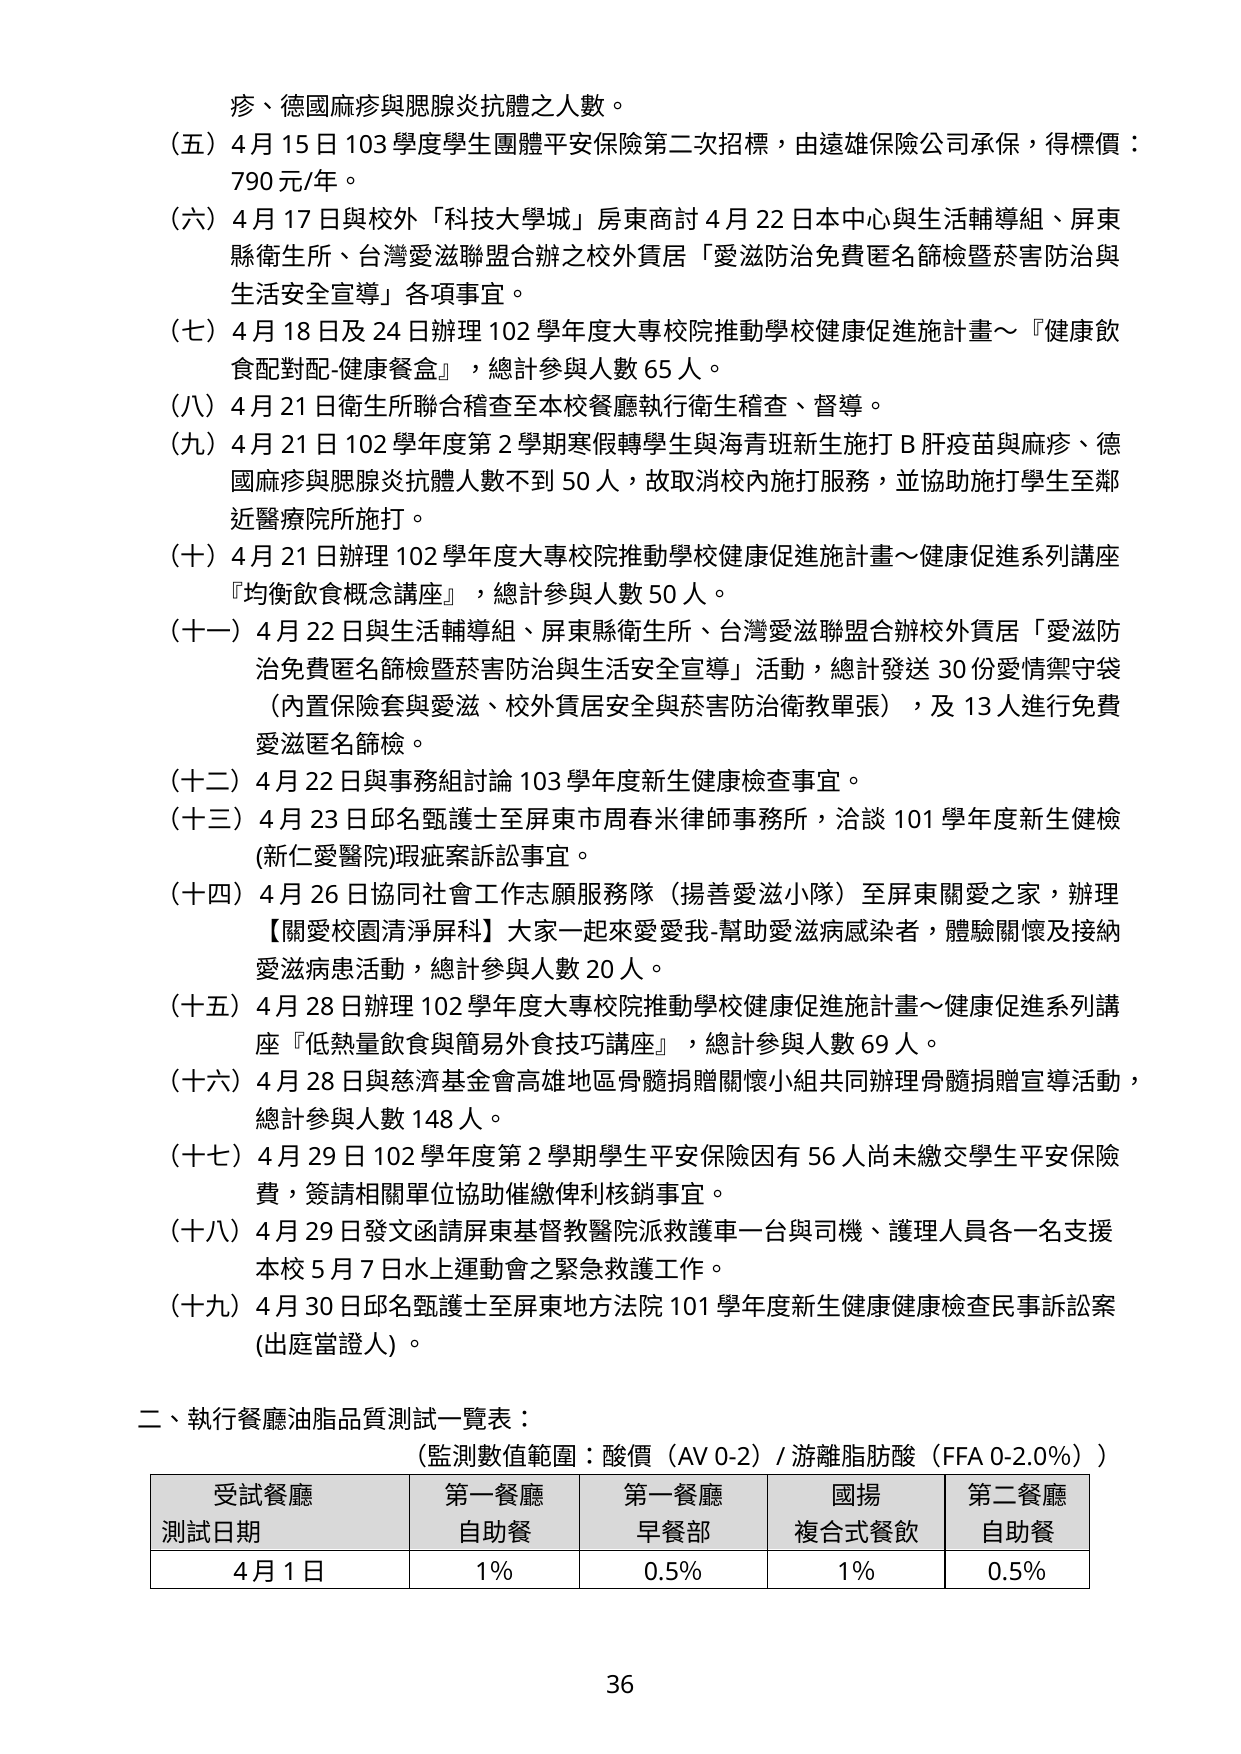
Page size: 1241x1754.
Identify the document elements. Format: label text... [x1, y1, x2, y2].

table_header 國揚 複合式餐飲 [768, 1475, 944, 1549]
text （十一）4月22日與生活輔導組、屏東縣衛生所、台灣愛滋聯盟合辦校外賃居「愛滋防治免費匿名篩檢暨菸害防治與生活安全宣導」活動，總計發送30份愛情禦守袋（內置保險套與愛滋、校外賃居安全與菸害防治衛教單張），及13人進行免費愛滋匿名篩檢。 [156, 611, 1122, 761]
text （十四）4月26日協同社會工作志願服務隊（揚善愛滋小隊）至屏東關愛之家，辦理【關愛校園清淨屏科】大家一起來愛愛我-幫助愛滋病感染者，體驗關懷及接納愛滋病患活動，總計參與人數20人。 [156, 873, 1122, 986]
table_header 第一餐廳 早餐部 [580, 1475, 767, 1549]
table_cell 4月1日 [151, 1551, 409, 1588]
table_header 第一餐廳 自助餐 [410, 1475, 579, 1549]
table_header 第二餐廳 自助餐 [946, 1475, 1089, 1549]
text 二、執行餐廳油脂品質測試一覽表： [137, 1398, 1122, 1436]
text （十二）4月22日與事務組討論103學年度新生健康檢查事宜。 [156, 761, 1122, 798]
table_header 受試餐廳 測試日期 [151, 1475, 409, 1549]
table_cell 1％ [410, 1551, 579, 1588]
table_cell 0.5％ [580, 1551, 767, 1588]
text （十三）4月23日邱名甄護士至屏東市周春米律師事務所，洽談101學年度新生健檢 (新仁愛醫院)瑕疵案訴訟事宜。 [156, 798, 1122, 873]
text （十八）4月29日發文函請屏東基督教醫院派救護車一台與司機、護理人員各一名支援本校5月7日水上運動會之緊急救護工作。 [156, 1211, 1122, 1286]
text （五）4月15日103學度學生團體平安保險第二次招標，由遠雄保險公司承保，得標價：790元/年。 [156, 123, 1122, 198]
text （十五）4月28日辦理102學年度大專校院推動學校健康促進施計畫～健康促進系列講座『低熱量飲食與簡易外食技巧講座』，總計參與人數69人。 [155, 986, 1122, 1061]
text （監測數值範圍：酸價（AV 0-2）/ 游離脂肪酸（FFA 0-2.0％）） [118, 1436, 1122, 1473]
text 疹、德國麻疹與腮腺炎抗體之人數。 [156, 86, 1122, 123]
text （十）4月21日辦理102學年度大專校院推動學校健康促進施計畫～健康促進系列講座『均衡飲食概念講座』，總計參與人數50人。 [156, 536, 1122, 611]
text （九）4月21日102學年度第2學期寒假轉學生與海青班新生施打B肝疫苗與麻疹、德國麻疹與腮腺炎抗體人數不到50人，故取消校內施打服務，並協助施打學生至鄰近醫療院所施打。 [156, 423, 1122, 536]
text （十七）4月29日102學年度第2學期學生平安保險因有56人尚未繳交學生平安保險費，簽請相關單位協助催繳俾利核銷事宜。 [156, 1136, 1122, 1211]
text （十六）4月28日與慈濟基金會高雄地區骨髓捐贈關懷小組共同辦理骨髓捐贈宣導活動，總計參與人數148人。 [156, 1061, 1122, 1136]
table_cell 1％ [768, 1551, 944, 1588]
table_cell 0.5％ [946, 1551, 1089, 1588]
text （六）4月17日與校外「科技大學城」房東商討4月22日本中心與生活輔導組、屏東縣衛生所、台灣愛滋聯盟合辦之校外賃居「愛滋防治免費匿名篩檢暨菸害防治與生活安全宣導」各項事宜。 [156, 198, 1122, 311]
text （十九）4月30日邱名甄護士至屏東地方法院101學年度新生健康健康檢查民事訴訟案(出庭當證人) 。 [156, 1286, 1122, 1361]
text （八）4月21日衛生所聯合稽查至本校餐廳執行衛生稽查、督導。 [156, 386, 1122, 423]
text （七）4月18日及24日辦理102學年度大專校院推動學校健康促進施計畫～『健康飲食配對配-健康餐盒』，總計參與人數65人。 [156, 311, 1122, 386]
